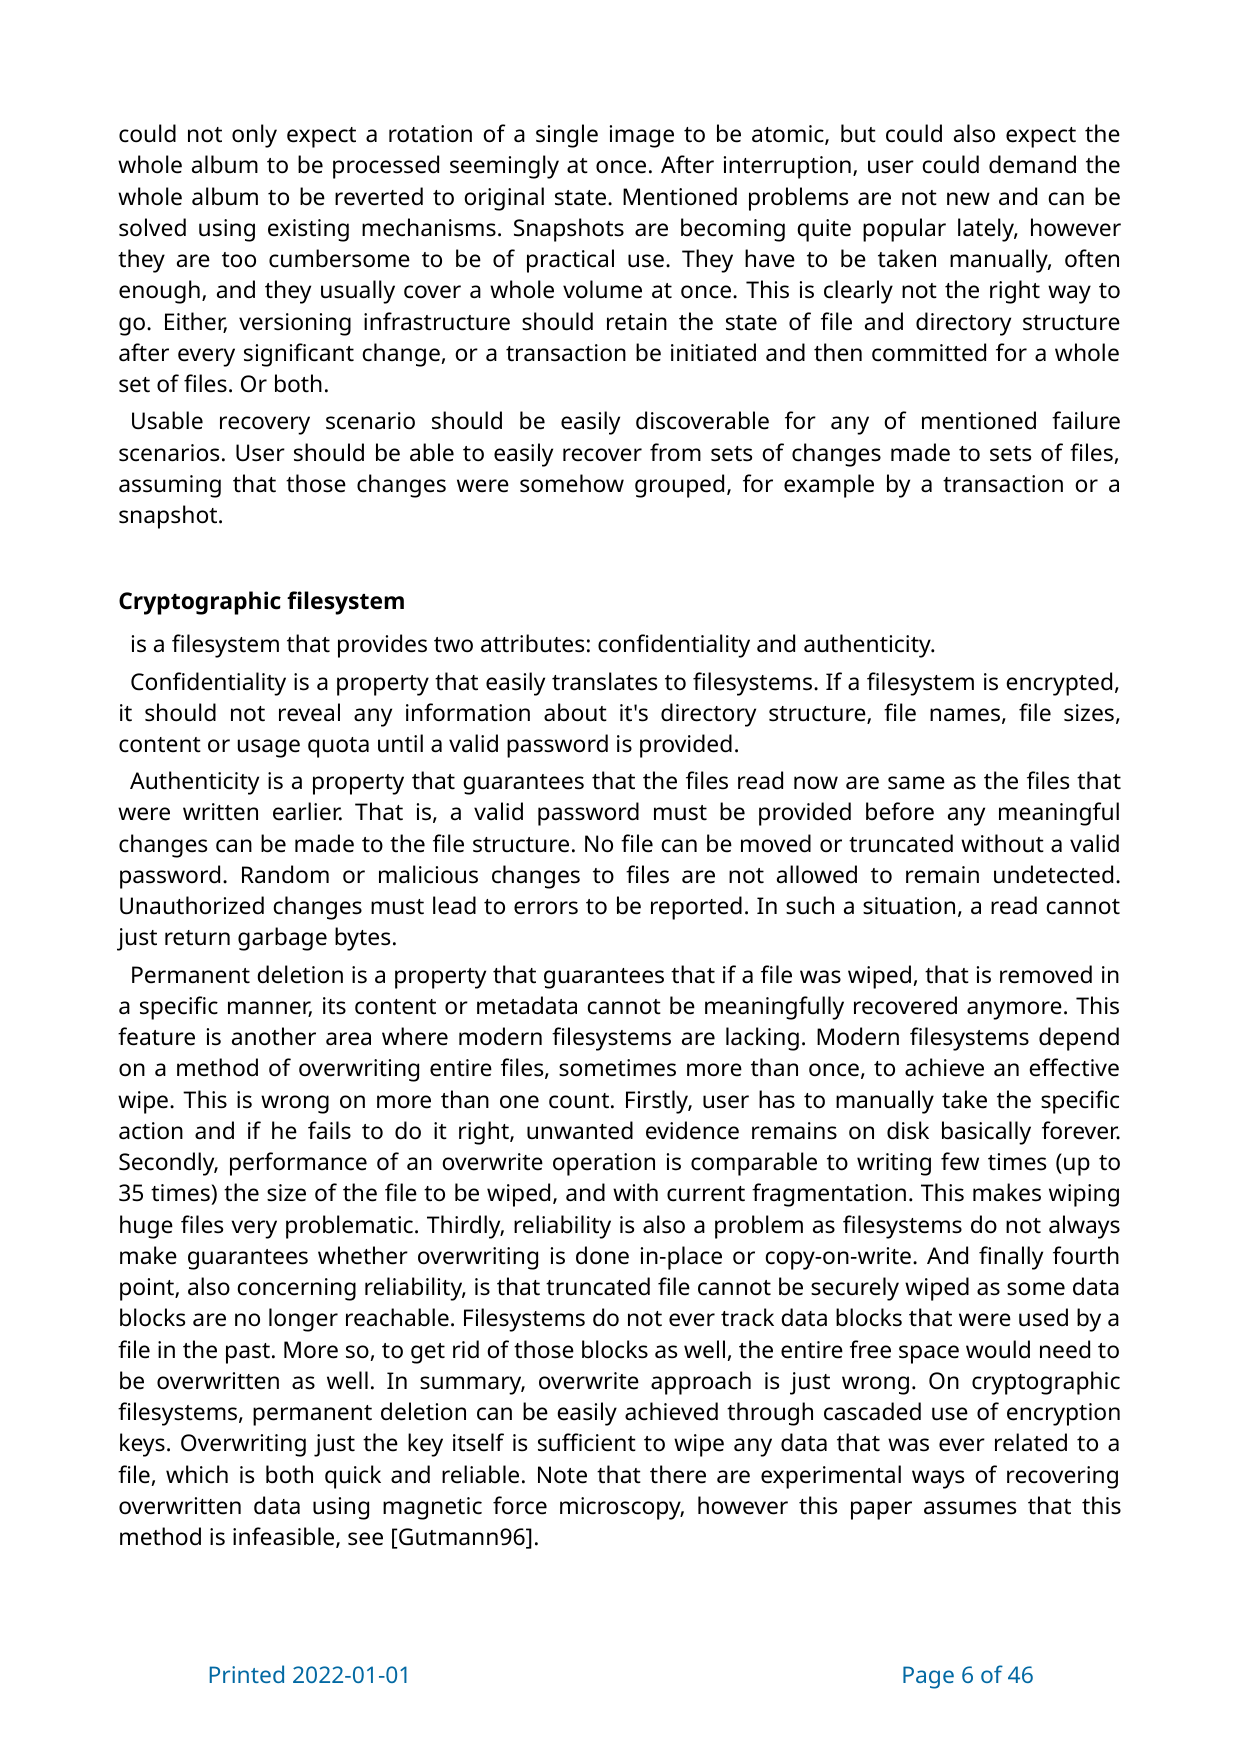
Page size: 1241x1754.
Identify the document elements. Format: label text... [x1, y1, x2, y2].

text Permanent deletion is a property that guarantees that if a file was wiped, that is removed in a specific manner, its content or metadata cannot be meaningfully recovered anymore. This feature is another area where modern filesystems are lacking. Modern filesystems depend on a method of overwriting entire files, sometimes more than once, to achieve an effective wipe. This is wrong on more than one count. Firstly, user has to manually take the specific action and if he fails to do it right, unwanted evidence remains on disk basically forever. Secondly, performance of an overwrite operation is comparable to writing few times (up to 35 times) the size of the file to be wiped, and with current fragmentation. This makes wiping huge files very problematic. Thirdly, reliability is also a problem as filesystems do not always make guarantees whether overwriting is done in-place or copy-on-write. And finally fourth point, also concerning reliability, is that truncated file cannot be securely wiped as some data blocks are no longer reachable. Filesystems do not ever track data blocks that were used by a file in the past. More so, to get rid of those blocks as well, the entire free space would need to be overwritten as well. In summary, overwrite approach is just wrong. On cryptographic filesystems, permanent deletion can be easily achieved through cascaded use of encryption keys. Overwriting just the key itself is sufficient to wipe any data that was ever related to a file, which is both quick and reliable. Note that there are experimental ways of recovering overwritten data using magnetic force microscopy, however this paper assumes that this method is infeasible, see [Gutmann96]. [118, 958, 1122, 1552]
text Usable recovery scenario should be easily discoverable for any of mentioned failure scenarios. User should be able to easily recover from sets of changes made to sets of files, assuming that those changes were somehow grouped, for example by a transaction or a snapshot. [118, 405, 1122, 530]
text could not only expect a rotation of a single image to be atomic, but could also expect the whole album to be processed seemingly at once. After interruption, user could demand the whole album to be reverted to original state. Mentioned problems are not new and can be solved using existing mechanisms. Snapshots are becoming quite popular lately, however they are too cumbersome to be of practical use. They have to be taken manually, often enough, and they usually cover a whole volume at once. This is clearly not the right way to go. Either, versioning infrastructure should retain the state of file and directory structure after every significant change, or a transaction be initiated and then committed for a whole set of files. Or both. [118, 118, 1122, 399]
text Authenticity is a property that guarantees that the files read now are same as the files that were written earlier. That is, a valid password must be provided before any meaningful changes can be made to the file structure. No file can be moved or truncated without a valid password. Random or malicious changes to files are not allowed to remain undetected. Unauthorized changes must lead to errors to be reported. In such a situation, a read cannot just return garbage bytes. [118, 765, 1122, 953]
text Confidentiality is a property that easily translates to filesystems. If a filesystem is encrypted, it should not reveal any information about it's directory structure, file names, file sizes, content or usage quota until a valid password is provided. [118, 665, 1122, 759]
text is a filesystem that provides two attributes: confidentiality and authenticity. [118, 628, 1122, 659]
subtitle Cryptographic filesystem [118, 585, 1122, 616]
